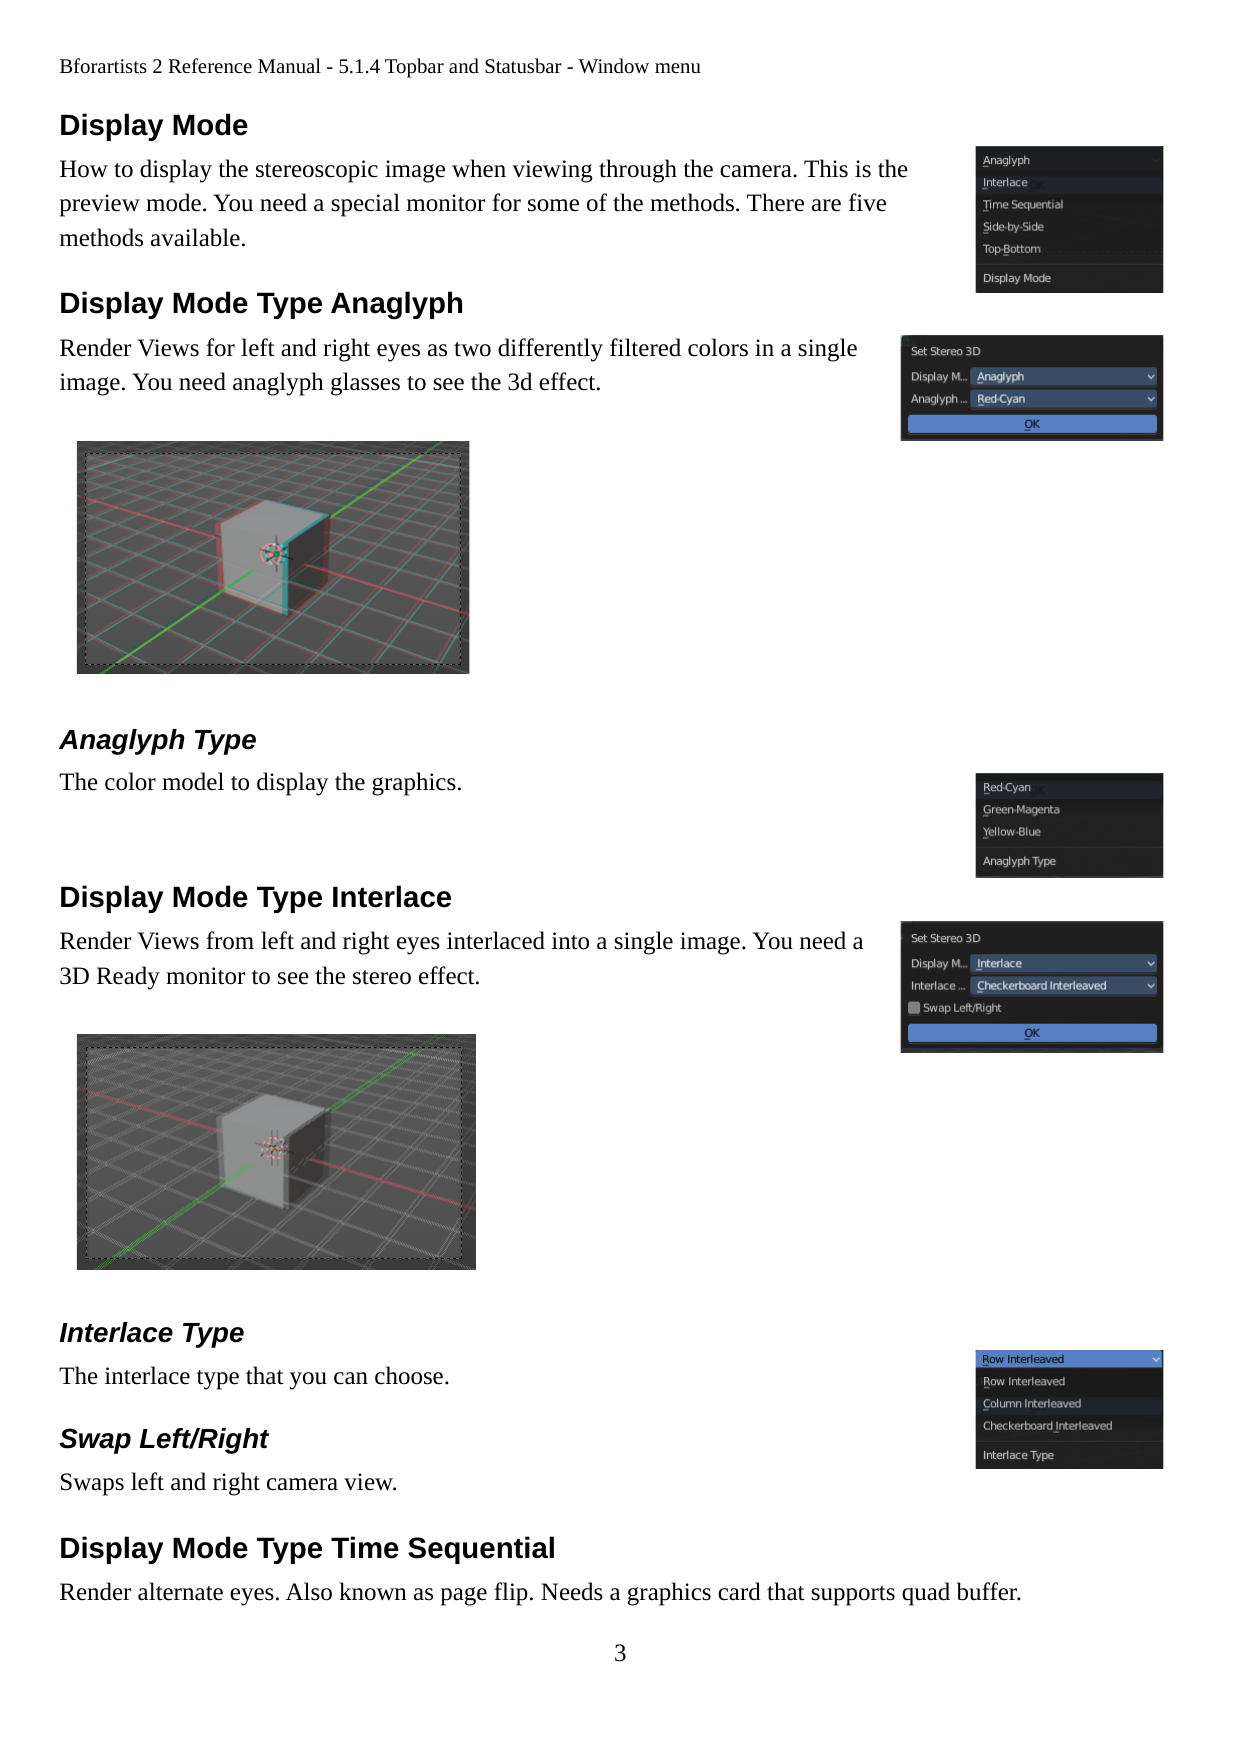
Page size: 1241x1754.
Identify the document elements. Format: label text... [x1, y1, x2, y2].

picture [900, 921, 1164, 1053]
subtitle Display Mode Type Interlace [59, 880, 1181, 914]
text Swaps left and right camera view. [59, 1467, 1181, 1496]
subtitle Swap Left/Right [59, 1423, 975, 1454]
text The color model to display the graphics. [59, 767, 1181, 796]
subtitle Display Mode Type Time Sequential [59, 1531, 1181, 1564]
picture [76, 1034, 476, 1270]
text Render alternate eyes. Also known as page flip. Needs a graphics card that supports quad buffer. [59, 1577, 1181, 1606]
text Render Views for left and right eyes as two differently filtered colors in a single image. You need anaglyph glasses to see the 3d effect. [59, 333, 1181, 396]
text How to display the stereoscopic image when viewing through the camera. This is the preview mode. You need a special monitor for some of the methods. There are five methods available. [59, 154, 975, 251]
subtitle Display Mode [59, 107, 1181, 141]
picture [900, 335, 1164, 441]
picture [76, 441, 470, 674]
picture [975, 773, 1164, 878]
subtitle Display Mode Type Anaglyph [59, 286, 1181, 320]
picture [975, 146, 1164, 293]
subtitle Anaglyph Type [59, 723, 1181, 755]
picture [975, 1350, 1164, 1469]
text Render Views from left and right eyes interlaced into a single image. You need a 3D Ready monitor to see the stereo effect. [59, 926, 900, 989]
text The interlace type that you can choose. [59, 1361, 975, 1390]
subtitle [1164, 1423, 1181, 1454]
subtitle Interlace Type [59, 1317, 1181, 1349]
